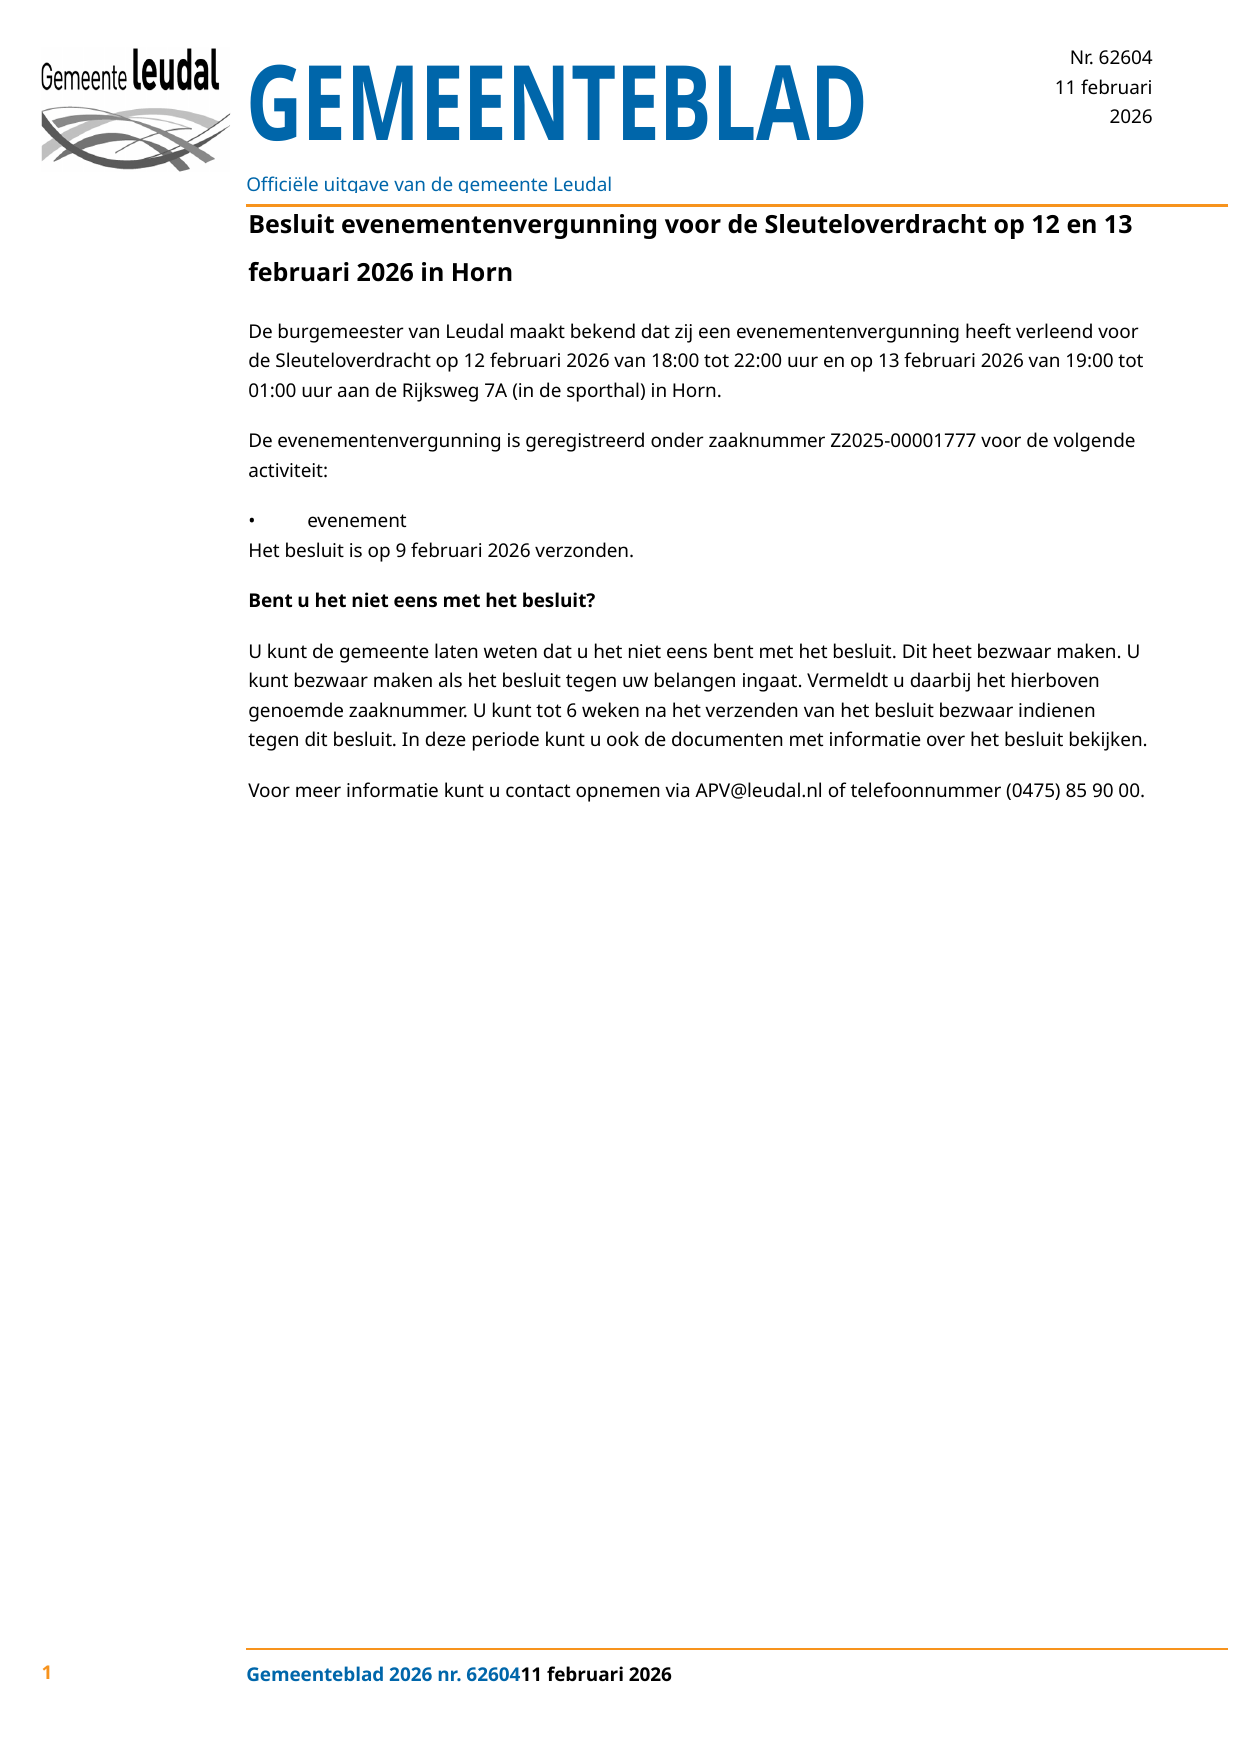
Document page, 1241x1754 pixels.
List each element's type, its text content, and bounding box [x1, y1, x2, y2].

text Besluit evenementenvergunning voor de Sleuteloverdracht op 12 en 13 februari 2026 in Horn [248, 207, 1152, 288]
text Het besluit is op 9 februari 2026 verzonden. [248, 537, 1152, 563]
picture [41, 47, 231, 172]
text Bent u het niet eens met het besluit? [248, 587, 1152, 613]
text De evenementenvergunning is geregistreerd onder zaaknummer Z2025-00001777 voor de volgende activiteit: [248, 427, 1152, 483]
text Voor meer informatie kunt u contact opnemen via APV@leudal.nl of telefoonnummer (0475) 85 90 00. [248, 777, 1152, 803]
text U kunt de gemeente laten weten dat u het niet eens bent met het besluit. Dit heet bezwaar maken. U kunt bezwaar maken als het besluit tegen uw belangen ingaat. Vermeldt u daarbij het hierboven genoemde zaaknummer. U kunt tot 6 weken na het verzenden van het besluit bezwaar indienen tegen dit besluit. In deze periode kunt u ook de documenten met informatie over het besluit bekijken. [248, 638, 1152, 752]
list evenement [248, 507, 1152, 533]
text De burgemeester van Leudal maakt bekend dat zij een evenementenvergunning heeft verleend voor de Sleuteloverdracht op 12 februari 2026 van 18:00 tot 22:00 uur en op 13 februari 2026 van 19:00 tot 01:00 uur aan de Rijksweg 7A (in de sporthal) in Horn. [248, 318, 1152, 403]
